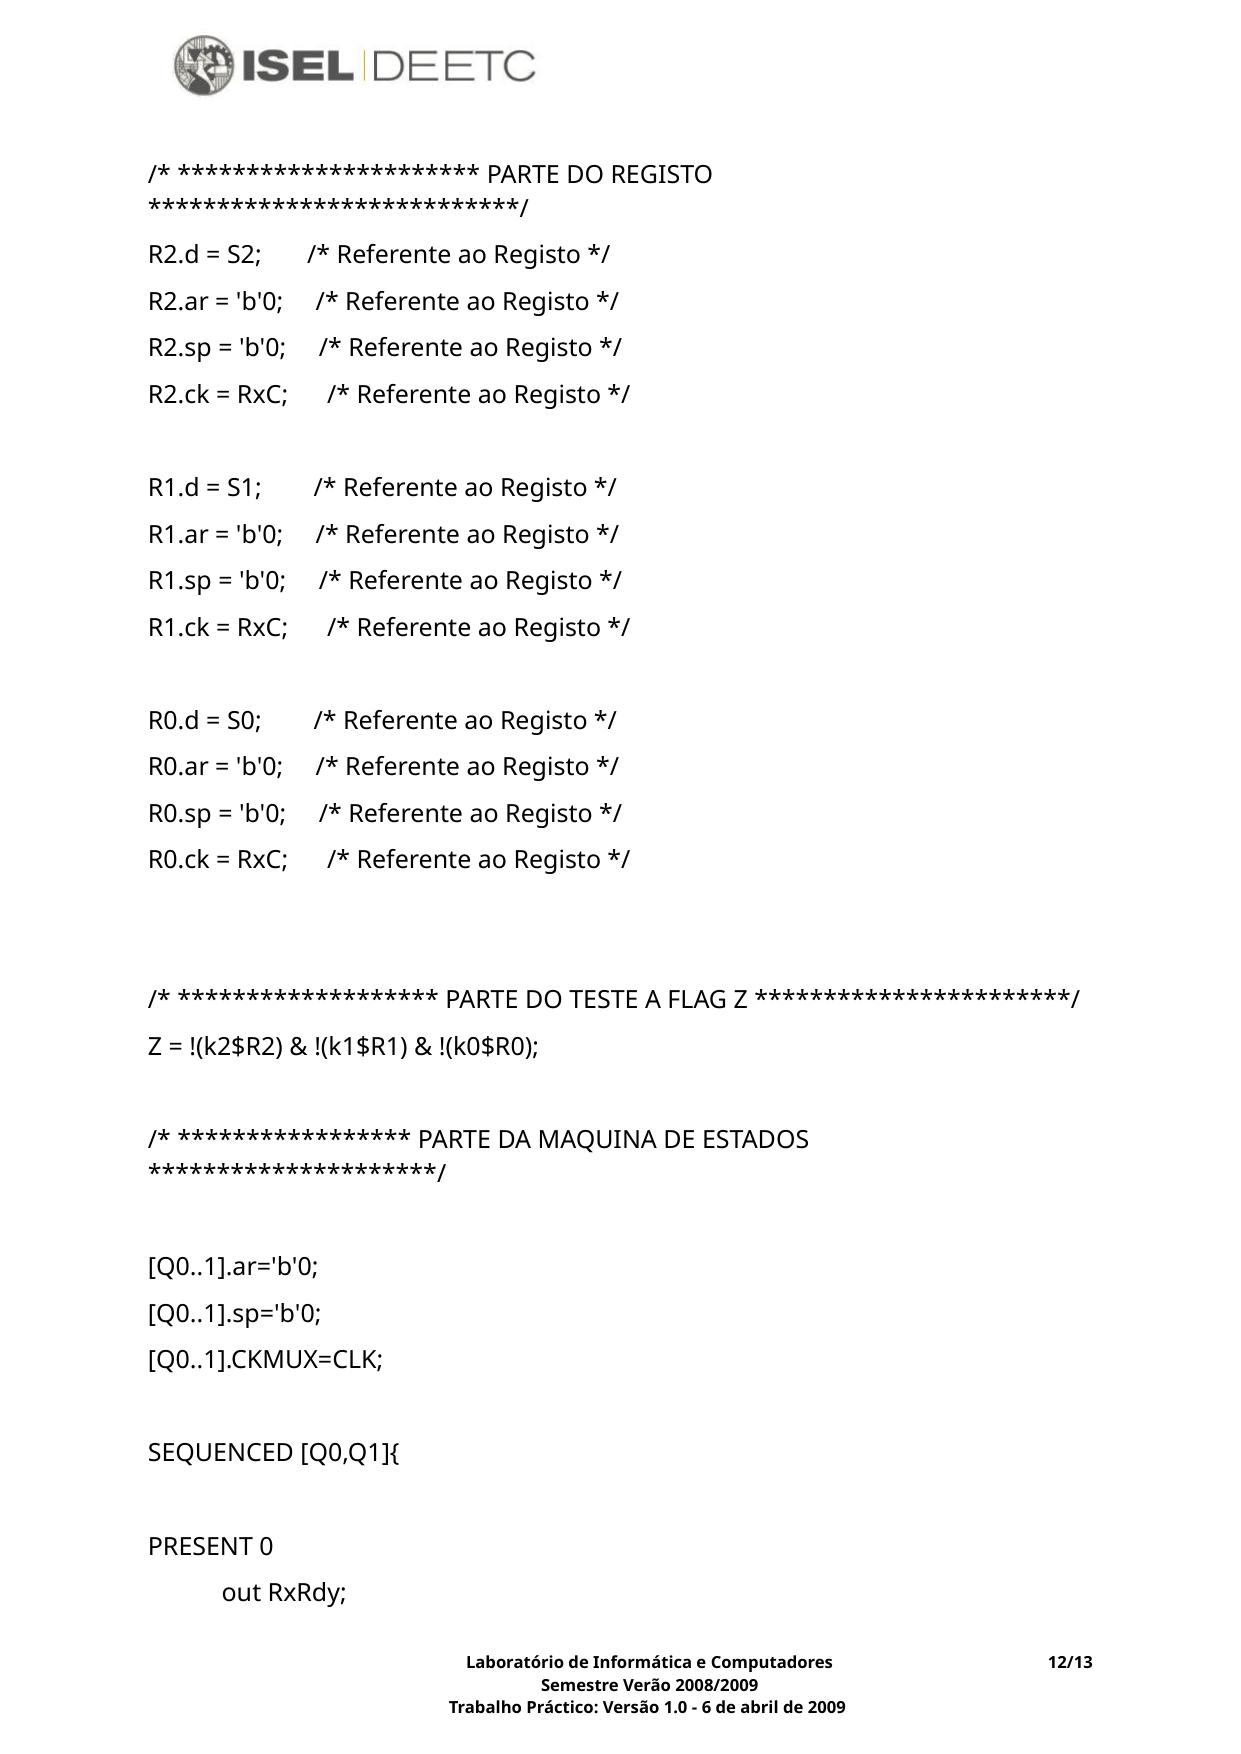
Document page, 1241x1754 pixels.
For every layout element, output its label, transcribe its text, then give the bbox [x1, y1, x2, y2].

text R2.ar = 'b'0; /* Referente ao Registo */ [148, 283, 1093, 317]
text R0.d = S0; /* Referente ao Registo */ [148, 702, 1093, 737]
text R1.ar = 'b'0; /* Referente ao Registo */ [148, 516, 1093, 550]
text R0.sp = 'b'0; /* Referente ao Registo */ [148, 796, 1093, 830]
text Z = !(k2$R2) & !(k1$R1) & !(k0$R0); [148, 1028, 1093, 1062]
text [Q0..1].CKMUX=CLK; [148, 1342, 1093, 1376]
text R1.ck = RxC; /* Referente ao Registo */ [148, 609, 1093, 643]
text out RxRdy; [148, 1575, 1093, 1609]
text R2.d = S2; /* Referente ao Registo */ [148, 237, 1093, 271]
text SEQUENCED [Q0,Q1]{ [148, 1435, 1093, 1469]
text R0.ar = 'b'0; /* Referente ao Registo */ [148, 749, 1093, 783]
text /* ********************** PARTE DO REGISTO ***************************/ [148, 156, 1093, 224]
text R2.sp = 'b'0; /* Referente ao Registo */ [148, 330, 1093, 364]
text PRESENT 0 [148, 1528, 1093, 1562]
picture [164, 20, 566, 121]
text /* ***************** PARTE DA MAQUINA DE ESTADOS *********************/ [148, 1122, 1093, 1190]
text R1.d = S1; /* Referente ao Registo */ [148, 470, 1093, 504]
text R1.sp = 'b'0; /* Referente ao Registo */ [148, 563, 1093, 597]
text R2.ck = RxC; /* Referente ao Registo */ [148, 377, 1093, 411]
text R0.ck = RxC; /* Referente ao Registo */ [148, 842, 1093, 876]
text [Q0..1].sp='b'0; [148, 1295, 1093, 1329]
text [Q0..1].ar='b'0; [148, 1249, 1093, 1283]
text /* ******************* PARTE DO TESTE A FLAG Z ***********************/ [148, 982, 1093, 1016]
